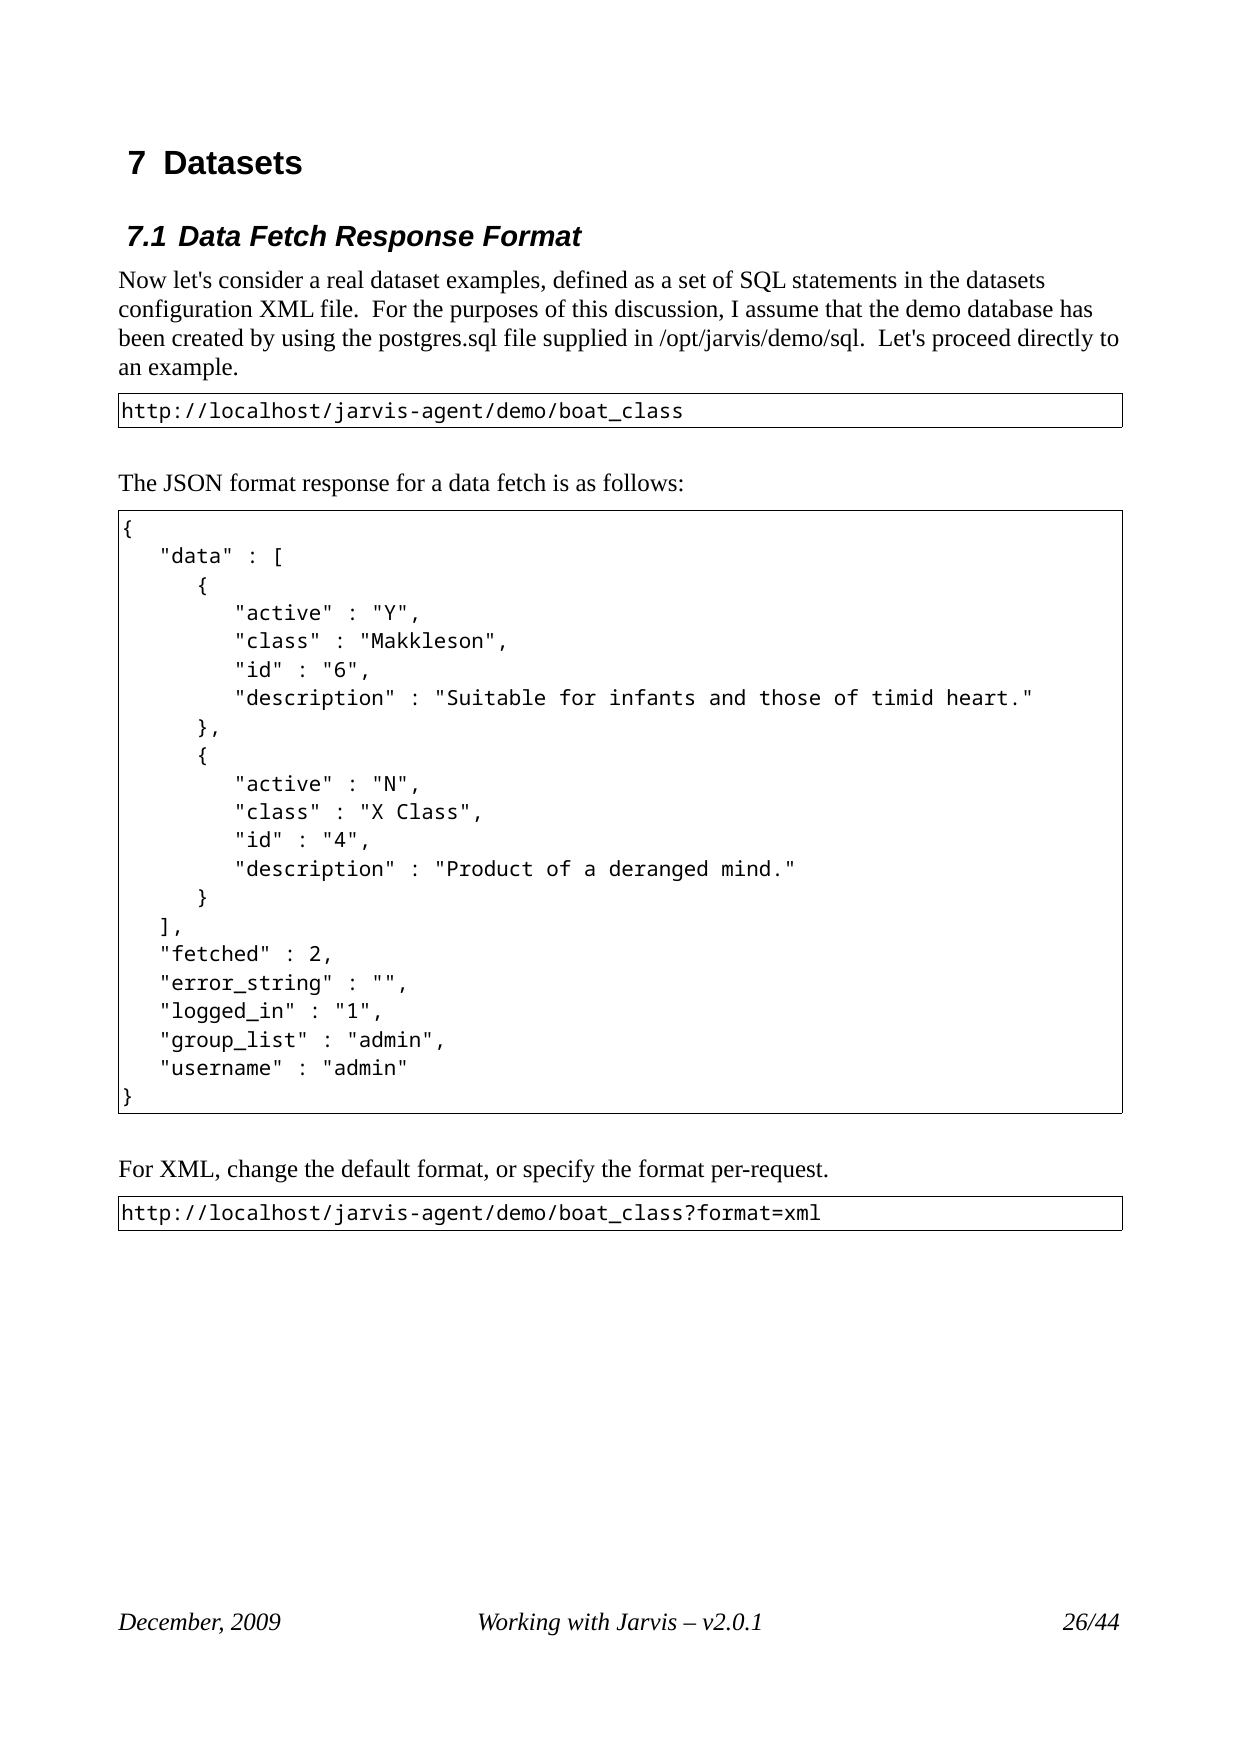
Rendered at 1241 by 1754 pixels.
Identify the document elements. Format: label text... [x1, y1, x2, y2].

text http://localhost/jarvis-agent/demo/boat_class?format=xml [119, 1197, 1122, 1230]
text { [119, 511, 1122, 538]
text For XML, change the default format, or specify the format per-request. [118, 1154, 1122, 1183]
text http://localhost/jarvis-agent/demo/boat_class [119, 394, 1122, 427]
text "logged_in" : "1", [119, 993, 1122, 1022]
text "group_list" : "admin", [119, 1022, 1122, 1050]
text ], [119, 908, 1122, 936]
text "fetched" : 2, [119, 936, 1122, 965]
text "active" : "Y", [119, 595, 1122, 623]
text "description" : "Suitable for infants and those of timid heart." [119, 680, 1122, 709]
text { [119, 567, 1122, 595]
subtitle Datasets [118, 143, 1122, 182]
text "class" : "X Class", [119, 794, 1122, 823]
text "id" : "6", [119, 652, 1122, 680]
subtitle Data Fetch Response Format [118, 219, 1122, 253]
text "error_string" : "", [119, 965, 1122, 993]
text "id" : "4", [119, 823, 1122, 851]
text The JSON format response for a data fetch is as follows: [118, 468, 1122, 497]
text } [119, 1078, 1122, 1113]
text "class" : "Makkleson", [119, 623, 1122, 652]
text "username" : "admin" [119, 1050, 1122, 1078]
text "description" : "Product of a deranged mind." [119, 851, 1122, 879]
text } [119, 879, 1122, 908]
text "data" : [ [119, 538, 1122, 567]
text }, [119, 709, 1122, 737]
text { [119, 737, 1122, 766]
text Now let's consider a real dataset examples, defined as a set of SQL statements in the datasets configuration XML file. For the purposes of this discussion, I assume that the demo database has been created by using the postgres.sql file supplied in /opt/jarvis/demo/sql. Let's proceed directly to an example. [118, 265, 1122, 380]
text "active" : "N", [119, 766, 1122, 794]
